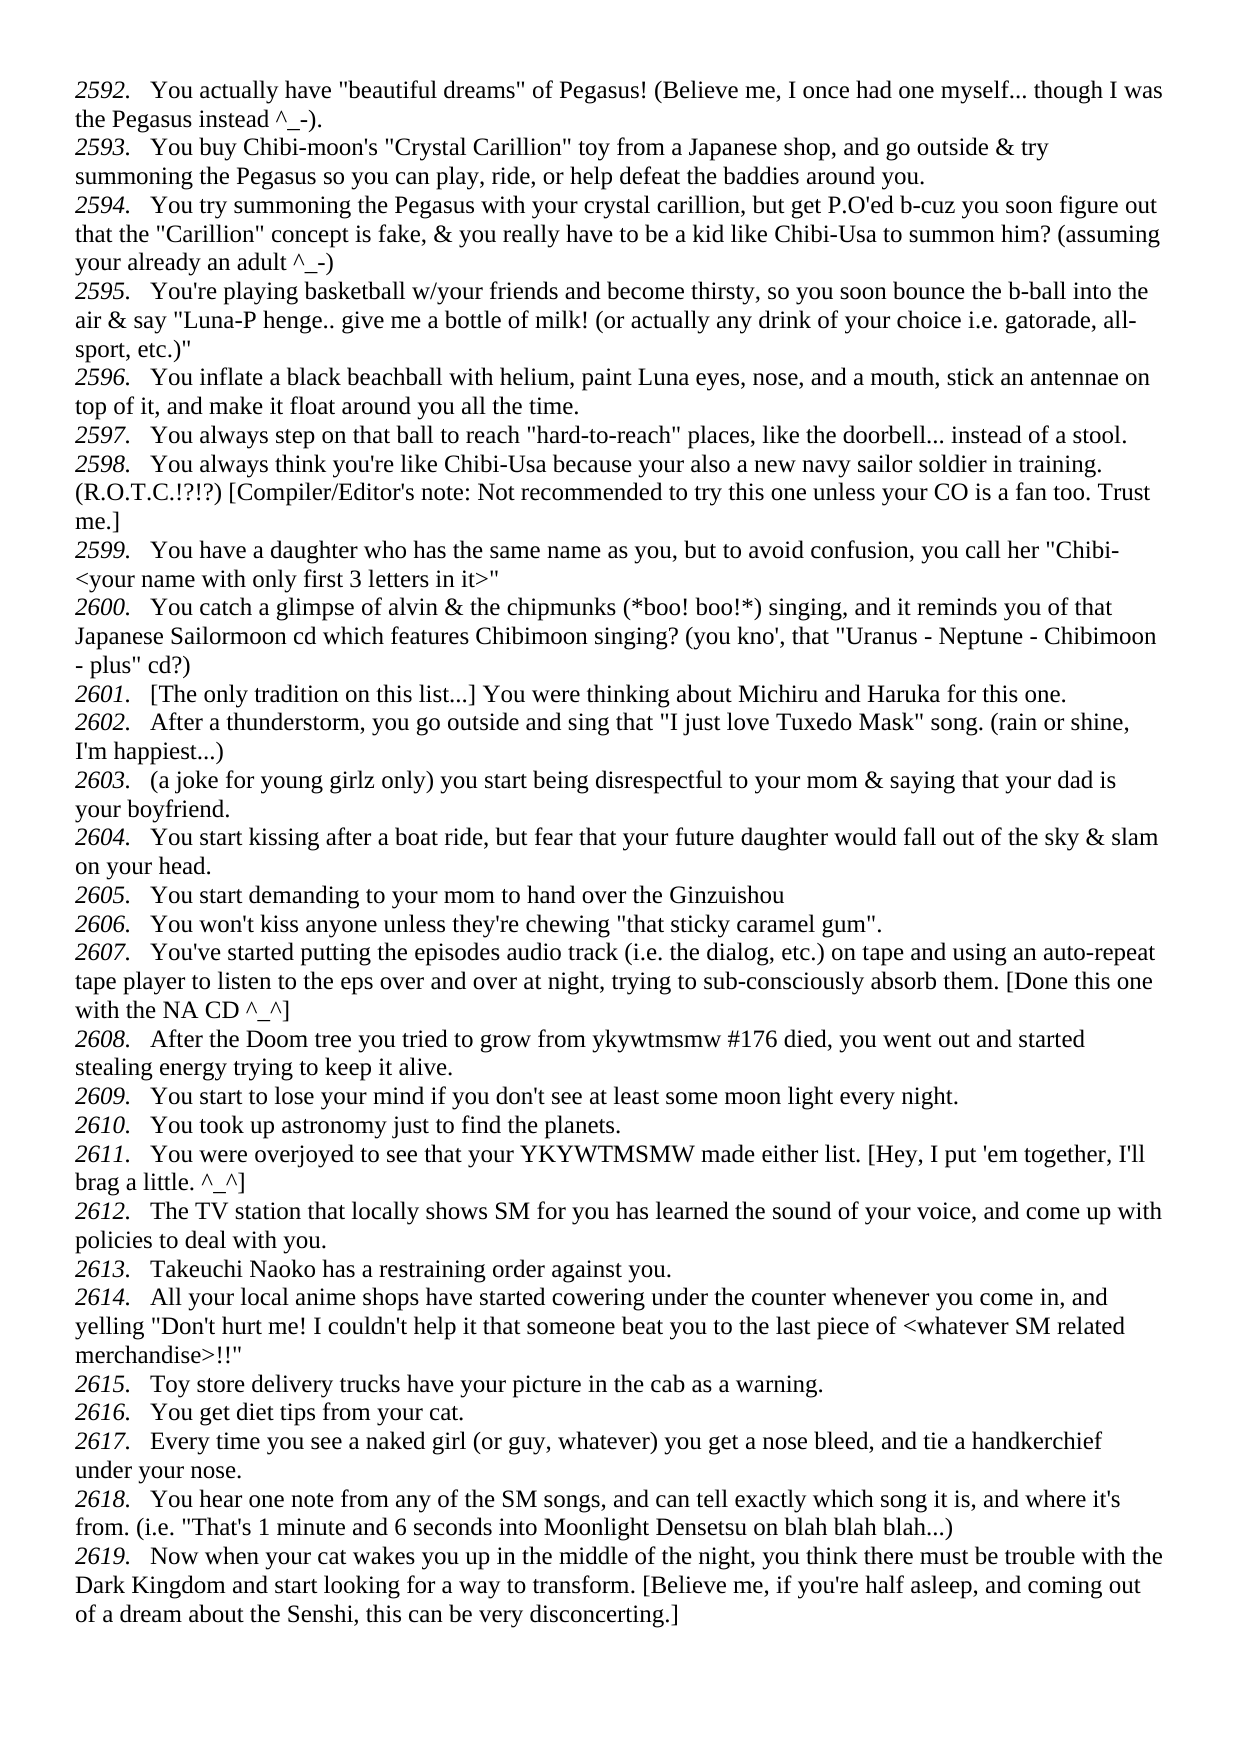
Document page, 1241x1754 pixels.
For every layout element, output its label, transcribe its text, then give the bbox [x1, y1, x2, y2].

list You start kissing after a boat ride, but fear that your future daughter would fall out of the sky & slam on your head. [75, 822, 1165, 880]
list After a thunderstorm, you go outside and sing that "I just love Tuxedo Mask" song. (rain or shine, I'm happiest...) [75, 707, 1165, 765]
list You start to lose your mind if you don't see at least some moon light every night. [75, 1081, 1165, 1110]
list All your local anime shops have started cowering under the counter whenever you come in, and yelling "Don't hurt me! I couldn't help it that someone beat you to the last piece of <whatever SM related merchandise>!!" [75, 1282, 1165, 1369]
list You took up astronomy just to find the planets. [75, 1110, 1165, 1139]
list You have a daughter who has the same name as you, but to avoid confusion, you call her "Chibi-<your name with only first 3 letters in it>" [75, 535, 1165, 592]
list You always step on that ball to reach "hard-to-reach" places, like the doorbell... instead of a stool. [75, 420, 1165, 449]
list You inflate a black beachball with helium, paint Luna eyes, nose, and a mouth, stick an antennae on top of it, and make it float around you all the time. [75, 362, 1165, 420]
list You try summoning the Pegasus with your crystal carillion, but get P.O'ed b-cuz you soon figure out that the "Carillion" concept is fake, & you really have to be a kid like Chibi-Usa to summon him? (assuming your already an adult ^_-) [75, 190, 1165, 276]
list Every time you see a naked girl (or guy, whatever) you get a nose bleed, and tie a handkerchief under your nose. [75, 1426, 1165, 1484]
list You buy Chibi-moon's "Crystal Carillion" toy from a Japanese shop, and go outside & try summoning the Pegasus so you can play, ride, or help defeat the baddies around you. [75, 132, 1165, 190]
list You catch a glimpse of alvin & the chipmunks (*boo! boo!*) singing, and it reminds you of that Japanese Sailormoon cd which features Chibimoon singing? (you kno', that "Uranus - Neptune - Chibimoon - plus" cd?) [75, 592, 1165, 679]
list [The only tradition on this list...] You were thinking about Michiru and Haruka for this one. [75, 679, 1165, 707]
list You hear one note from any of the SM songs, and can tell exactly which song it is, and where it's from. (i.e. "That's 1 minute and 6 seconds into Moonlight Densetsu on blah blah blah...) [75, 1484, 1165, 1541]
list You've started putting the episodes audio track (i.e. the dialog, etc.) on tape and using an auto-repeat tape player to listen to the eps over and over at night, trying to sub-consciously absorb them. [Done this one with the NA CD ^_^] [75, 937, 1165, 1024]
list The TV station that locally shows SM for you has learned the sound of your voice, and come up with policies to deal with you. [75, 1196, 1165, 1254]
list You were overjoyed to see that your YKYWTMSMW made either list. [Hey, I put 'em together, I'll brag a little. ^_^] [75, 1139, 1165, 1196]
list You're playing basketball w/your friends and become thirsty, so you soon bounce the b-ball into the air & say "Luna-P henge.. give me a bottle of milk! (or actually any drink of your choice i.e. gatorade, all-sport, etc.)" [75, 276, 1165, 362]
list You won't kiss anyone unless they're chewing "that sticky caramel gum". [75, 909, 1165, 937]
list After the Doom tree you tried to grow from ykywtmsmw #176 died, you went out and started stealing energy trying to keep it alive. [75, 1024, 1165, 1081]
list You get diet tips from your cat. [75, 1397, 1165, 1426]
list Now when your cat wakes you up in the middle of the night, you think there must be trouble with the Dark Kingdom and start looking for a way to transform. [Believe me, if you're half asleep, and coming out of a dream about the Senshi, this can be very disconcerting.] [75, 1541, 1165, 1627]
list You actually have "beautiful dreams" of Pegasus! (Believe me, I once had one myself... though I was the Pegasus instead ^_-). [75, 75, 1165, 132]
list You start demanding to your mom to hand over the Ginzuishou [75, 880, 1165, 909]
list (a joke for young girlz only) you start being disrespectful to your mom & saying that your dad is your boyfriend. [75, 765, 1165, 822]
list Takeuchi Naoko has a restraining order against you. [75, 1254, 1165, 1282]
list You always think you're like Chibi-Usa because your also a new navy sailor soldier in training. (R.O.T.C.!?!?) [Compiler/Editor's note: Not recommended to try this one unless your CO is a fan too. Trust me.] [75, 449, 1165, 535]
list Toy store delivery trucks have your picture in the cab as a warning. [75, 1369, 1165, 1397]
